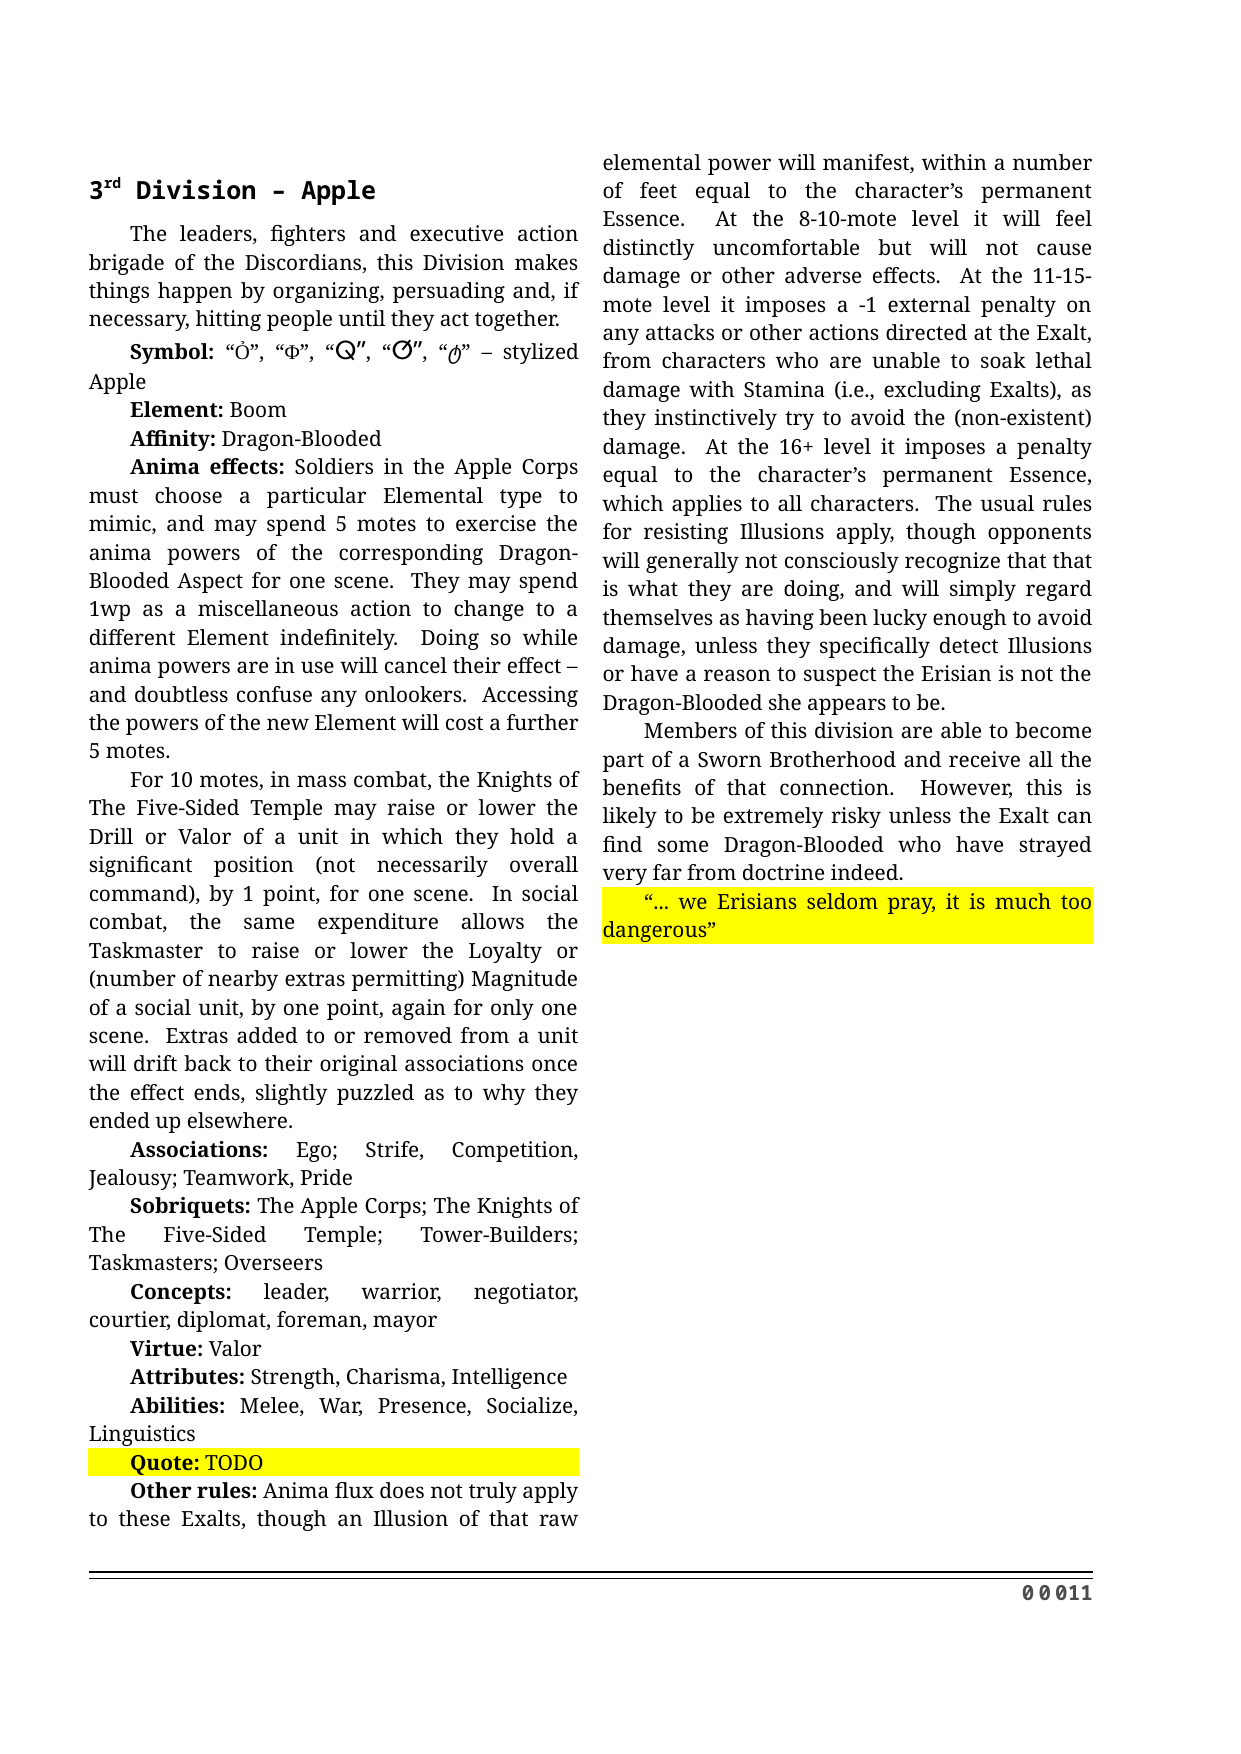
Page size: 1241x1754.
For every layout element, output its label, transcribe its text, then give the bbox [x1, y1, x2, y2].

text Element: Boom [88, 395, 579, 424]
text Attributes: Strength, Charisma, Intelligence [88, 1362, 579, 1391]
text Virtue: Valor [88, 1334, 579, 1362]
text Sobriquets: The Apple Corps; The Knights of The Five-Sided Temple; Tower-Builders; Taskmasters; Overseers [88, 1192, 579, 1277]
text Anima effects: Soldiers in the Apple Corps must choose a particular Elemental type to mimic, and may spend 5 motes to exercise the anima powers of the corresponding Dragon-Blooded Aspect for one scene. They may spend 1wp as a miscellaneous action to change to a different Element indefinitely. Doing so while anima powers are in use will cancel their effect – and doubtless confuse any onlookers. Accessing the powers of the new Element will cost a further 5 motes. [88, 452, 579, 765]
text The leaders, fighters and executive action brigade of the Discordians, this Division makes things happen by organizing, persuading and, if necessary, hitting people until they act together. [88, 219, 579, 333]
text Concepts: leader, warrior, negotiator, courtier, diplomat, foreman, mayor [88, 1277, 579, 1334]
text elemental power will manifest, within a number of feet equal to the character’s permanent Essence. At the 8-10-mote level it will feel distinctly uncomfortable but will not cause damage or other adverse effects. At the 11-15-mote level it imposes a -1 external penalty on any attacks or other actions directed at the Exalt, from characters who are unable to soak lethal damage with Stamina (i.e., excluding Exalts), as they instinctively try to avoid the (non-existent) damage. At the 16+ level it imposes a penalty equal to the character’s permanent Essence, which applies to all characters. The usual rules for resisting Illusions apply, though opponents will generally not consciously recognize that that is what they are doing, and will simply regard themselves as having been lucky enough to avoid damage, unless they specifically detect Illusions or have a reason to suspect the Erisian is not the Dragon-Blooded she appears to be. [602, 148, 1093, 716]
text Associations: Ego; Strife, Competition, Jealousy; Teamwork, Pride [88, 1135, 579, 1192]
text Quote: TODO [88, 1448, 579, 1476]
text Symbol: “Ỏ”, “Φ”, “ⵕ”, “ⵚ”, “ტ” – stylized Apple [88, 333, 579, 395]
text Affinity: Dragon-Blooded [88, 424, 579, 452]
text For 10 motes, in mass combat, the Knights of The Five-Sided Temple may raise or lower the Drill or Valor of a unit in which they hold a significant position (not necessarily overall command), by 1 point, for one scene. In social combat, the same expenditure allows the Taskmaster to raise or lower the Loyalty or (number of nearby extras permitting) Magnitude of a social unit, by one point, again for only one scene. Extras added to or removed from a unit will drift back to their original associations once the effect ends, slightly puzzled as to why they ended up elsewhere. [88, 765, 579, 1135]
text Abilities: Melee, War, Presence, Socialize, Linguistics [88, 1391, 579, 1448]
text Other rules: Anima flux does not truly apply to these Exalts, though an Illusion of that raw [88, 1476, 579, 1533]
text Members of this division are able to become part of a Sworn Brotherhood and receive all the benefits of that connection. However, this is likely to be extremely risky unless the Exalt can find some Dragon-Blooded who have strayed very far from doctrine indeed. [602, 716, 1093, 887]
text “... we Erisians seldom pray, it is much too dangerous” [602, 887, 1093, 944]
subtitle 3rd Division – Apple [88, 173, 579, 207]
